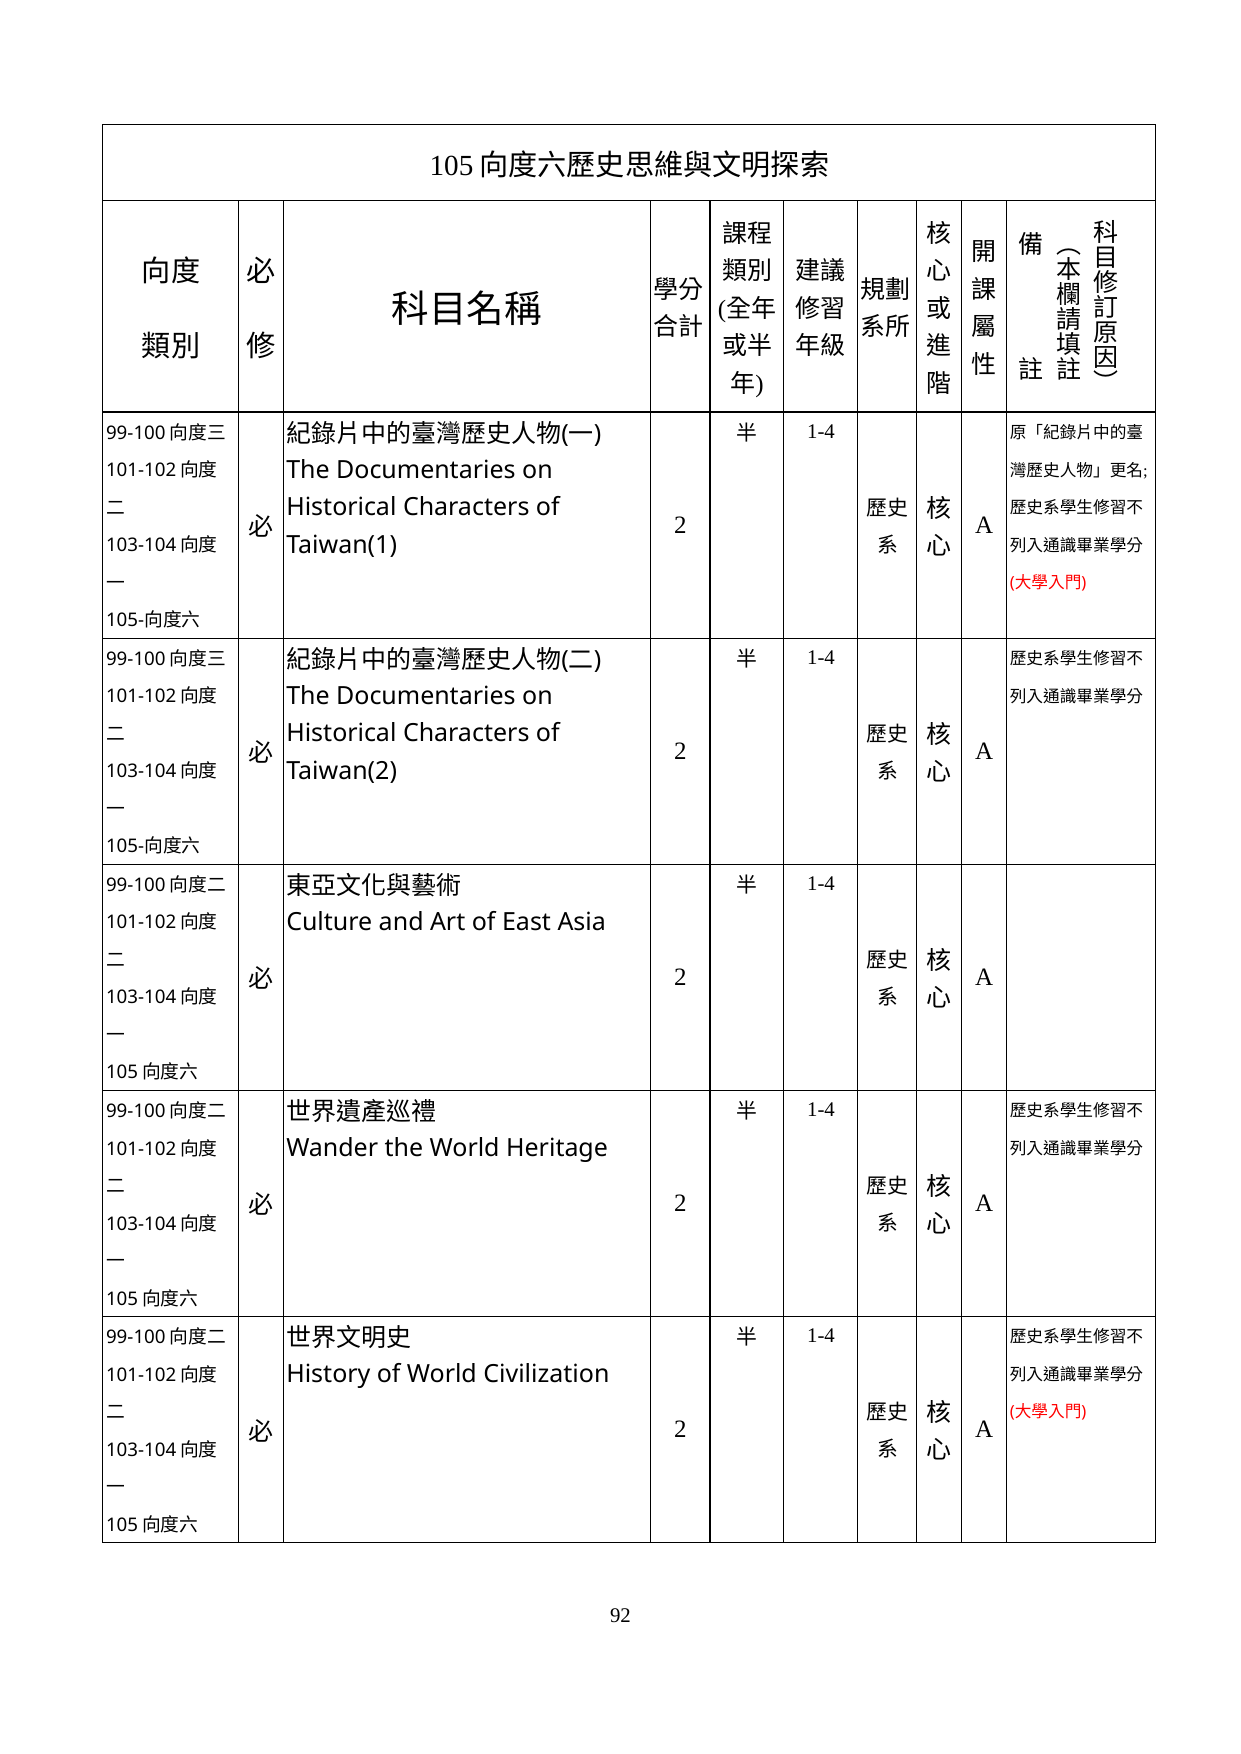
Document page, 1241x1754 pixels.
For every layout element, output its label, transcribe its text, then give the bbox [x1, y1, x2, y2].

table_cell 半 [711, 1317, 783, 1542]
table_cell 99-100向度三 101-102向度二 103-104向度一 105-向度六 [103, 639, 238, 863]
table_cell 核心 [917, 1317, 961, 1542]
table_cell 東亞文化與藝術 Culture and Art of East Asia [284, 865, 650, 1089]
table_cell 2 [651, 1091, 709, 1316]
table_cell 核心 [917, 639, 961, 863]
table_cell 科目名稱 [284, 201, 650, 411]
table_cell 99-100向度二 101-102向度二 103-104向度一 105向度六 [103, 1091, 238, 1316]
table_cell 原「紀錄片中的臺灣歷史人物」更名;歷史系學生修習不列入通識畢業學分(大學入門) [1007, 413, 1155, 637]
table_cell 必 [239, 1317, 283, 1542]
table_cell A [962, 639, 1006, 863]
table_cell 世界文明史 History of World Civilization [284, 1317, 650, 1542]
table_cell 99-100向度二 101-102向度二 103-104向度一 105向度六 [103, 865, 238, 1089]
table_cell 必 [239, 639, 283, 863]
table_cell 核心 [917, 1091, 961, 1316]
table_cell 半 [711, 865, 783, 1089]
table_cell 歷史系學生修習不列入通識畢業學分 (大學入門) [1007, 1317, 1155, 1542]
table_cell 核心或進階 [917, 201, 961, 411]
table_cell 99-100向度二 101-102向度二 103-104向度一 105向度六 [103, 1317, 238, 1542]
table_cell 紀錄片中的臺灣歷史人物(二) The Documentaries on Historical Characters of Taiwan(2) [284, 639, 650, 863]
table_cell 開課屬性 [962, 201, 1006, 411]
table_cell 學分合計 [651, 201, 709, 411]
table_cell 歷史系學生修習不列入通識畢業學分 [1007, 1091, 1155, 1316]
table_cell A [962, 1317, 1006, 1542]
table_cell 2 [651, 865, 709, 1089]
table_cell 必修 [239, 201, 283, 411]
table_cell A [962, 1091, 1006, 1316]
table_cell 規劃系所 [858, 201, 916, 411]
table_cell 歷史系 [858, 1317, 916, 1542]
table_cell 2 [651, 1317, 709, 1542]
table_cell 科目修訂原因） （本欄請填註 備 註 全文完 [1007, 201, 1155, 411]
table_cell A [962, 865, 1006, 1089]
table_cell 核心 [917, 865, 961, 1089]
table_cell 歷史系 [858, 865, 916, 1089]
table_cell 歷史系 [858, 1091, 916, 1316]
table_cell 2 [651, 639, 709, 863]
table_cell 課程類別(全年或半年) [711, 201, 783, 411]
table_cell 必 [239, 865, 283, 1089]
table_cell 1-4 [784, 1091, 857, 1316]
table_cell 1-4 [784, 1317, 857, 1542]
table_cell 1-4 [784, 865, 857, 1089]
table_cell 歷史系 [858, 413, 916, 637]
table_cell 歷史系學生修習不列入通識畢業學分 [1007, 639, 1155, 863]
table_cell 必 [239, 413, 283, 637]
table_cell 半 [711, 413, 783, 637]
table_cell 半 [711, 639, 783, 863]
table_cell 紀錄片中的臺灣歷史人物(一) The Documentaries on Historical Characters of Taiwan(1) [284, 413, 650, 637]
table_cell 世界遺產巡禮 Wander the World Heritage [284, 1091, 650, 1316]
table_cell [1007, 865, 1155, 1089]
table_cell 1-4 [784, 413, 857, 637]
table_cell 必 [239, 1091, 283, 1316]
table_cell 1-4 [784, 639, 857, 863]
table_cell 半 [711, 1091, 783, 1316]
table_cell 歷史系 [858, 639, 916, 863]
table_cell 向度 類別 [103, 201, 238, 411]
table_cell 建議修習年級 [784, 201, 857, 411]
table_cell 核心 [917, 413, 961, 637]
table_header 105向度六歷史思維與文明探索 [103, 125, 1155, 200]
table_cell 2 [651, 413, 709, 637]
table_cell A [962, 413, 1006, 637]
table_cell 99-100向度三 101-102向度二 103-104向度一 105-向度六 [103, 413, 238, 637]
